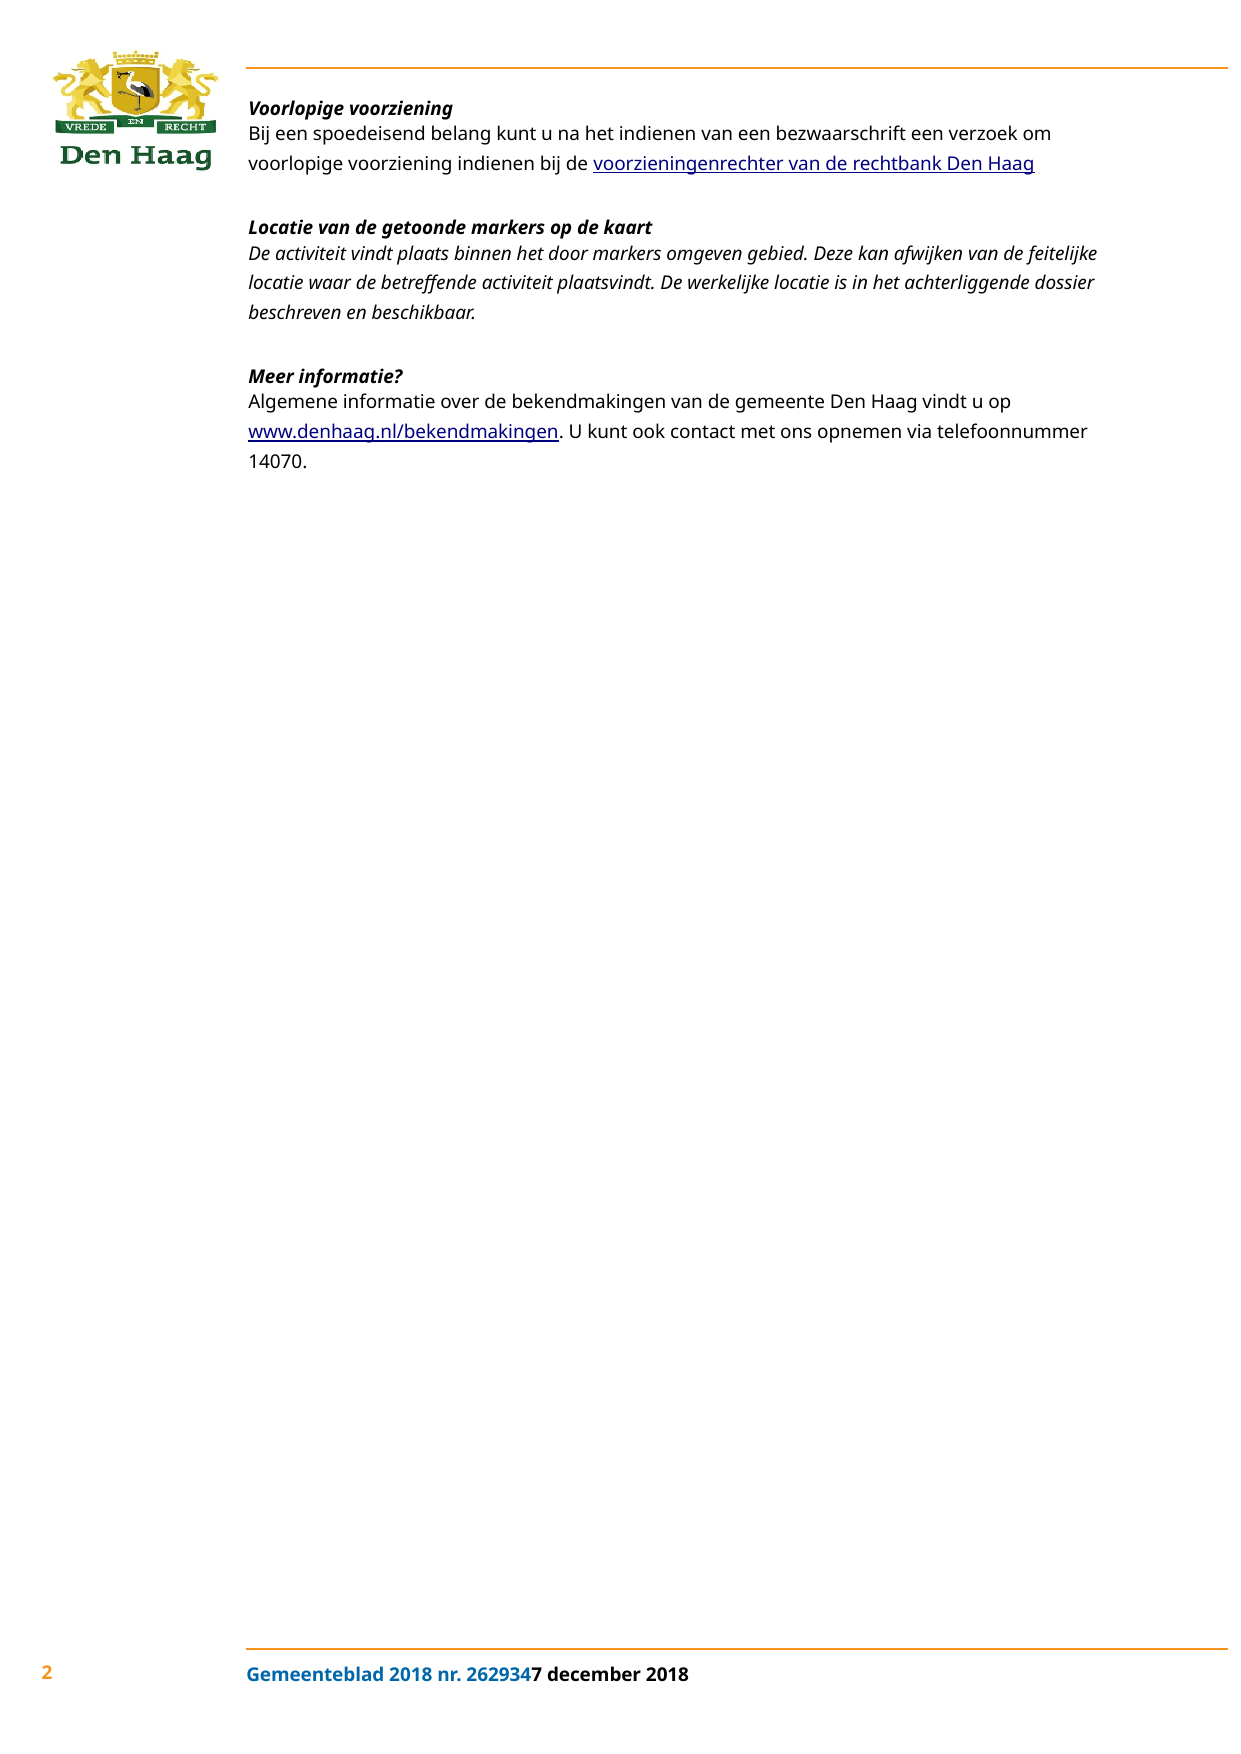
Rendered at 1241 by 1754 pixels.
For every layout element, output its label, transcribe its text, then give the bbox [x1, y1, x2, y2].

text Voorlopige voorziening [248, 95, 1152, 121]
text Bij een spoedeisend belang kunt u na het indienen van een bezwaarschrift een verzoek om voorlopige voorziening indienen bij de voorzieningenrechter van de rechtbank Den Haag [248, 121, 1152, 176]
picture [41, 47, 231, 172]
text Locatie van de getoonde markers op de kaart [248, 214, 1152, 240]
text Algemene informatie over de bekendmakingen van de gemeente Den Haag vindt u op www.denhaag.nl/bekendmakingen. U kunt ook contact met ons opnemen via telefoonnummer 14070. [248, 389, 1152, 473]
text Meer informatie? [248, 363, 1152, 389]
text De activiteit vindt plaats binnen het door markers omgeven gebied. Deze kan afwijken van de feitelijke locatie waar de betreffende activiteit plaatsvindt. De werkelijke locatie is in het achterliggende dossier beschreven en beschikbaar. [248, 240, 1152, 325]
